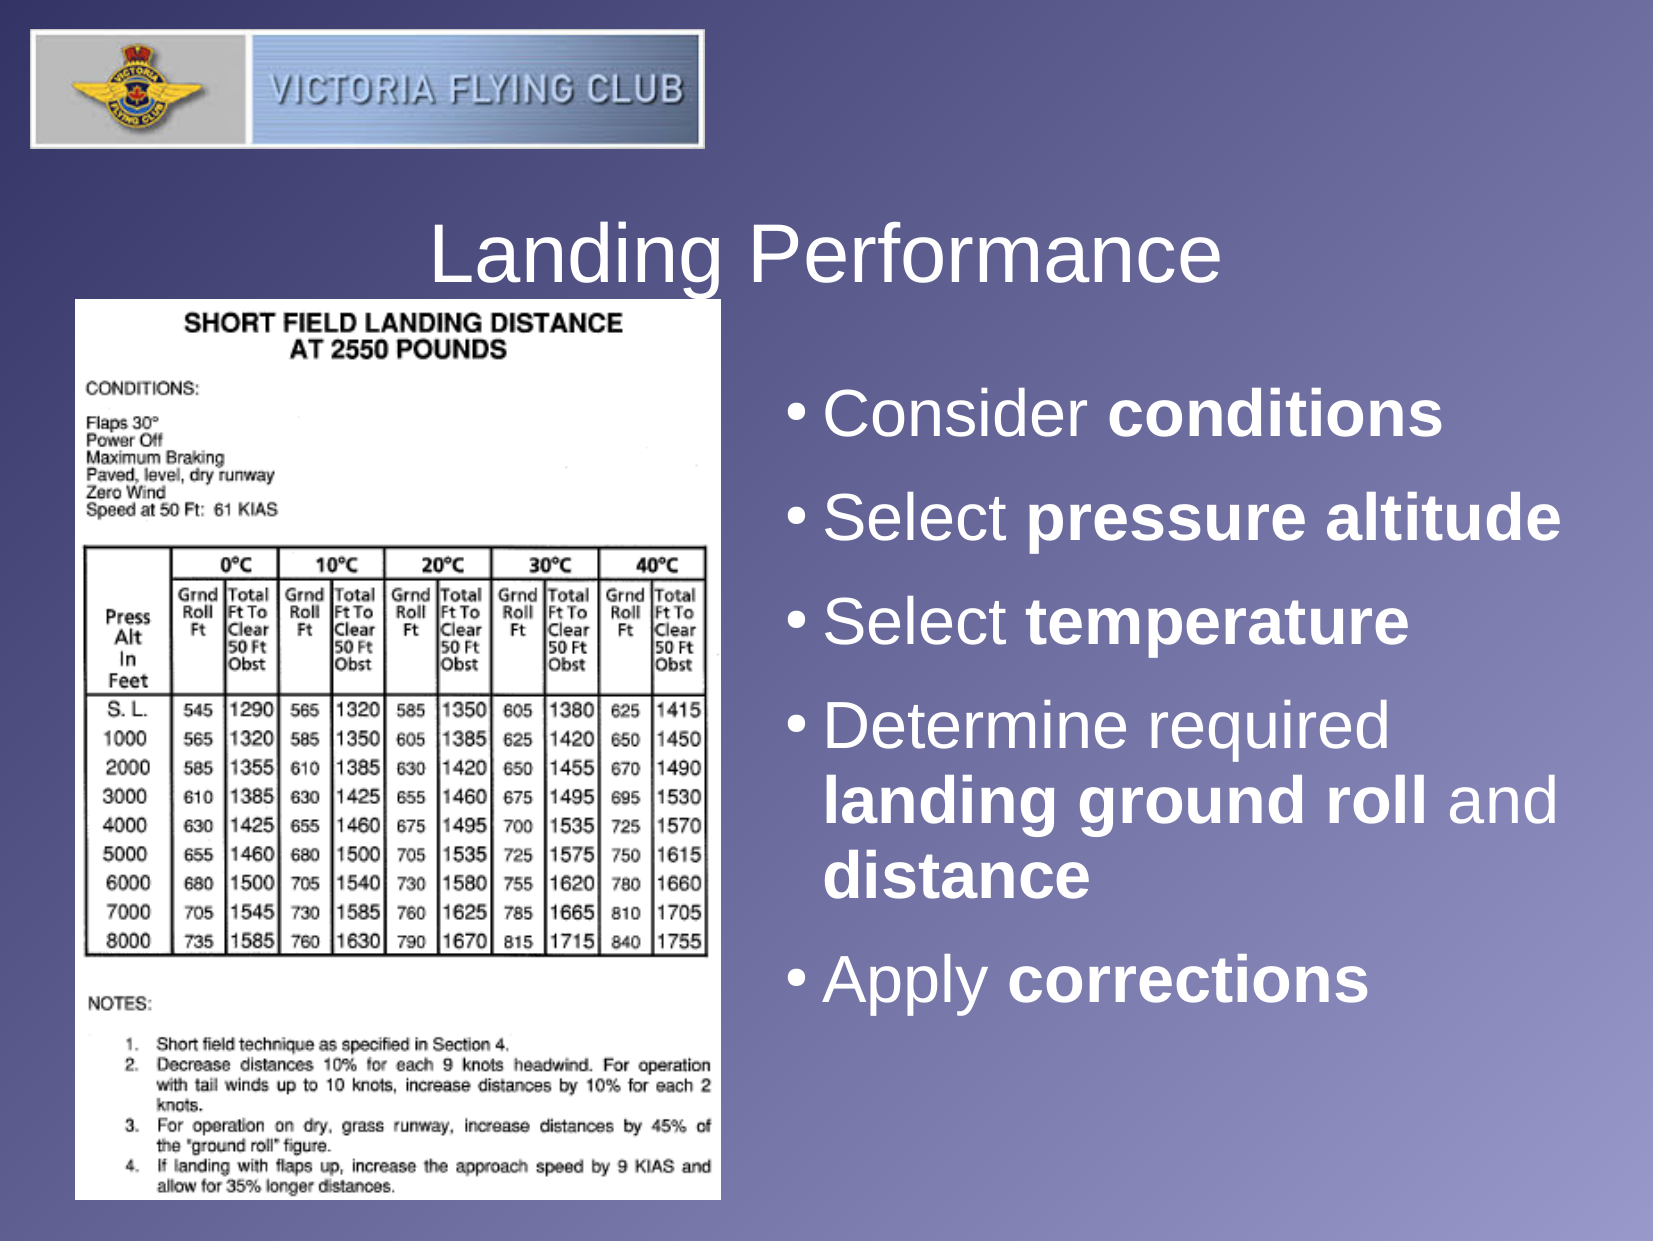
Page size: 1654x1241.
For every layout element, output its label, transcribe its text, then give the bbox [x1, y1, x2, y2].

list Consider conditions Select pressure altitude Select temperature Determine required landing ground roll and distance Apply corrections [766, 375, 1576, 1096]
picture [75, 299, 721, 1201]
picture [30, 29, 705, 149]
title Landing Performance [82, 150, 1571, 358]
